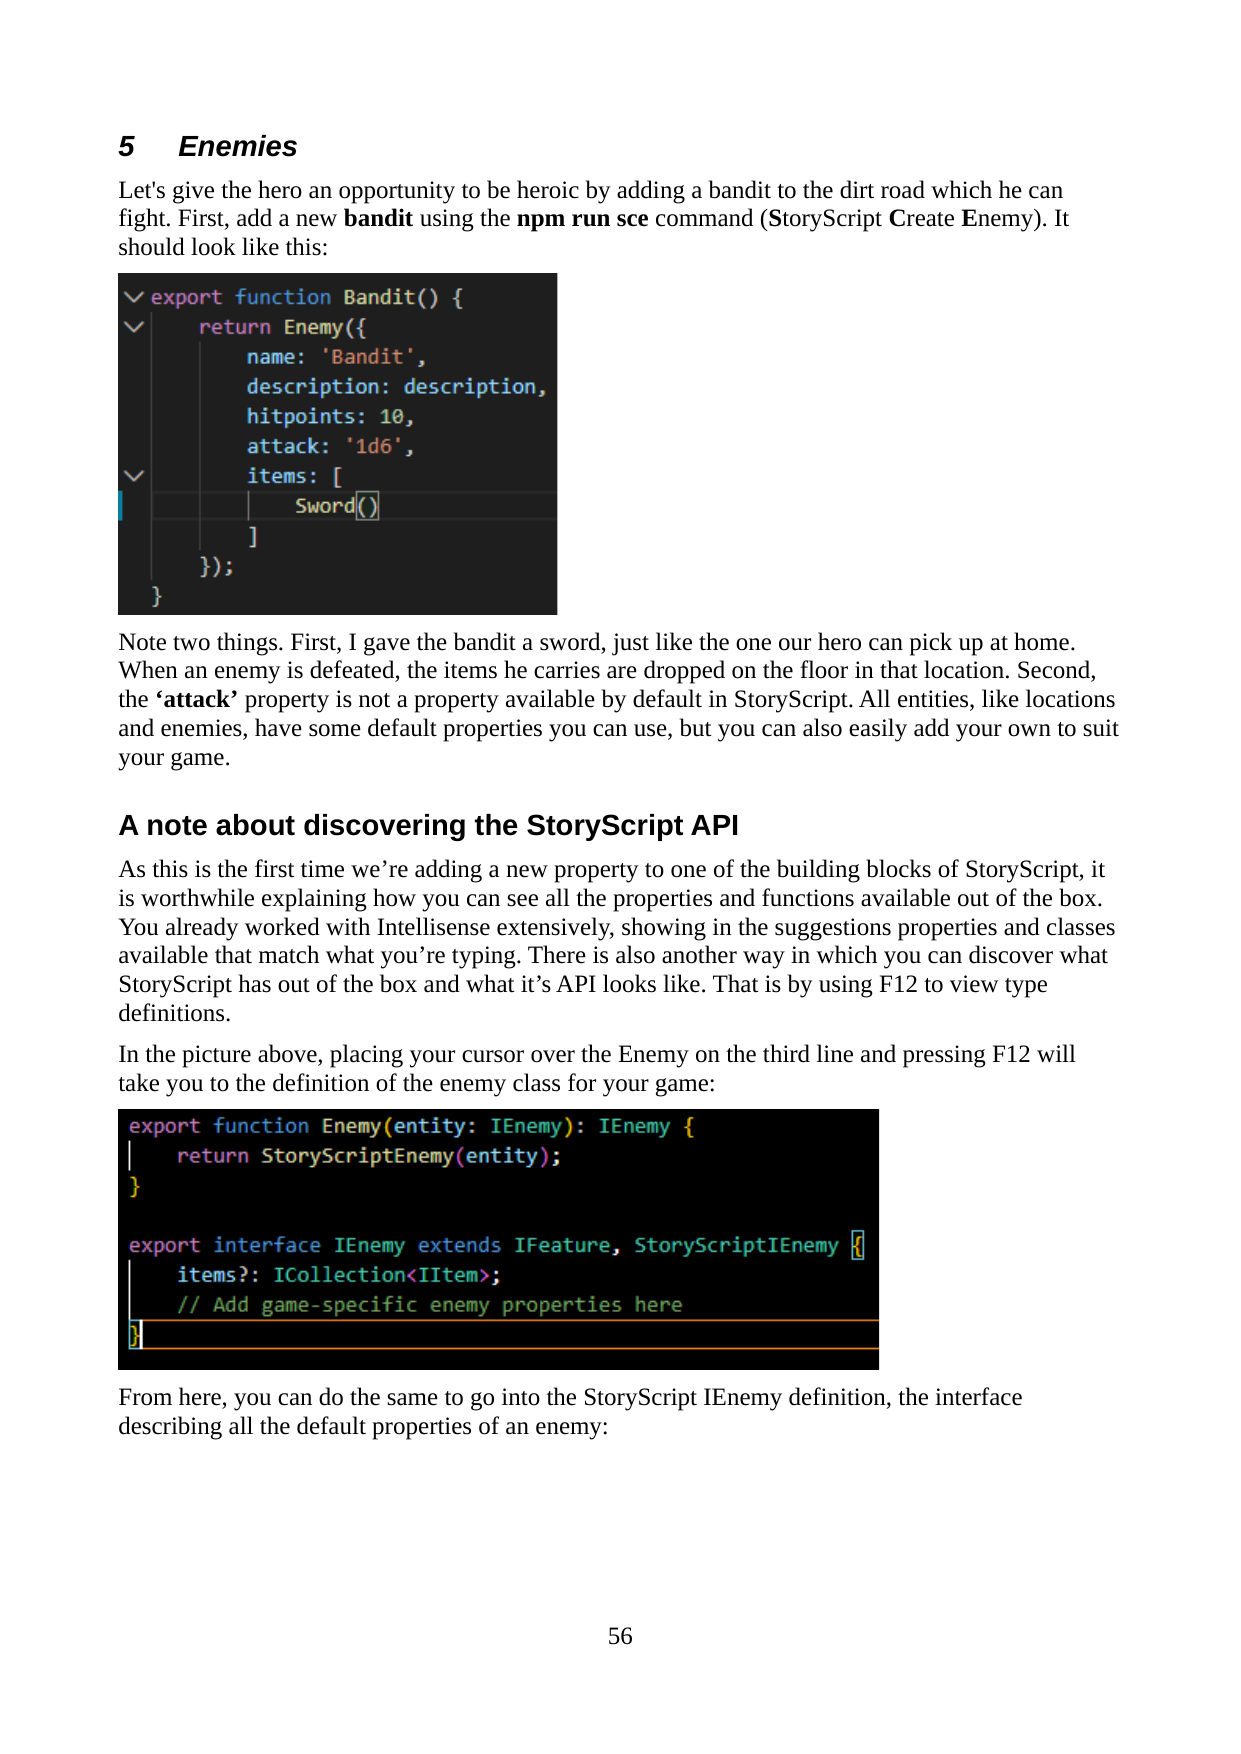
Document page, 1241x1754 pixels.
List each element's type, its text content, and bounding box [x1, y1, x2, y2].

text Let's give the hero an opportunity to be heroic by adding a bandit to the dirt road which he can fight. First, add a new bandit using the npm run sce command (StoryScript Create Enemy). It should look like this: [118, 175, 1122, 261]
text As this is the first time we’re adding a new property to one of the building blocks of StoryScript, it is worthwhile explaining how you can see all the properties and functions available out of the box. You already worked with Intellisense extensively, showing in the suggestions properties and classes available that match what you’re typing. There is also another way in which you can discover what StoryScript has out of the box and what it’s API looks like. That is by using F12 to view type definitions. [118, 854, 1122, 1027]
subtitle A note about discovering the StoryScript API [118, 808, 1122, 842]
text In the picture above, placing your cursor over the Enemy on the third line and pressing F12 will take you to the definition of the enemy class for your game: [118, 1039, 1122, 1097]
text From here, you can do the same to go into the StoryScript IEnemy definition, the interface describing all the default properties of an enemy: [118, 1382, 1122, 1440]
subtitle Enemies [118, 129, 1122, 162]
text Note two things. First, I gave the bandit a sword, just like the one our hero can pick up at home. When an enemy is defeated, the items he carries are dropped on the floor in that location. Second, the ‘attack’ property is not a property available by default in StoryScript. All entities, like locations and enemies, have some default properties you can use, but you can also easily add your own to suit your game. [118, 627, 1122, 771]
